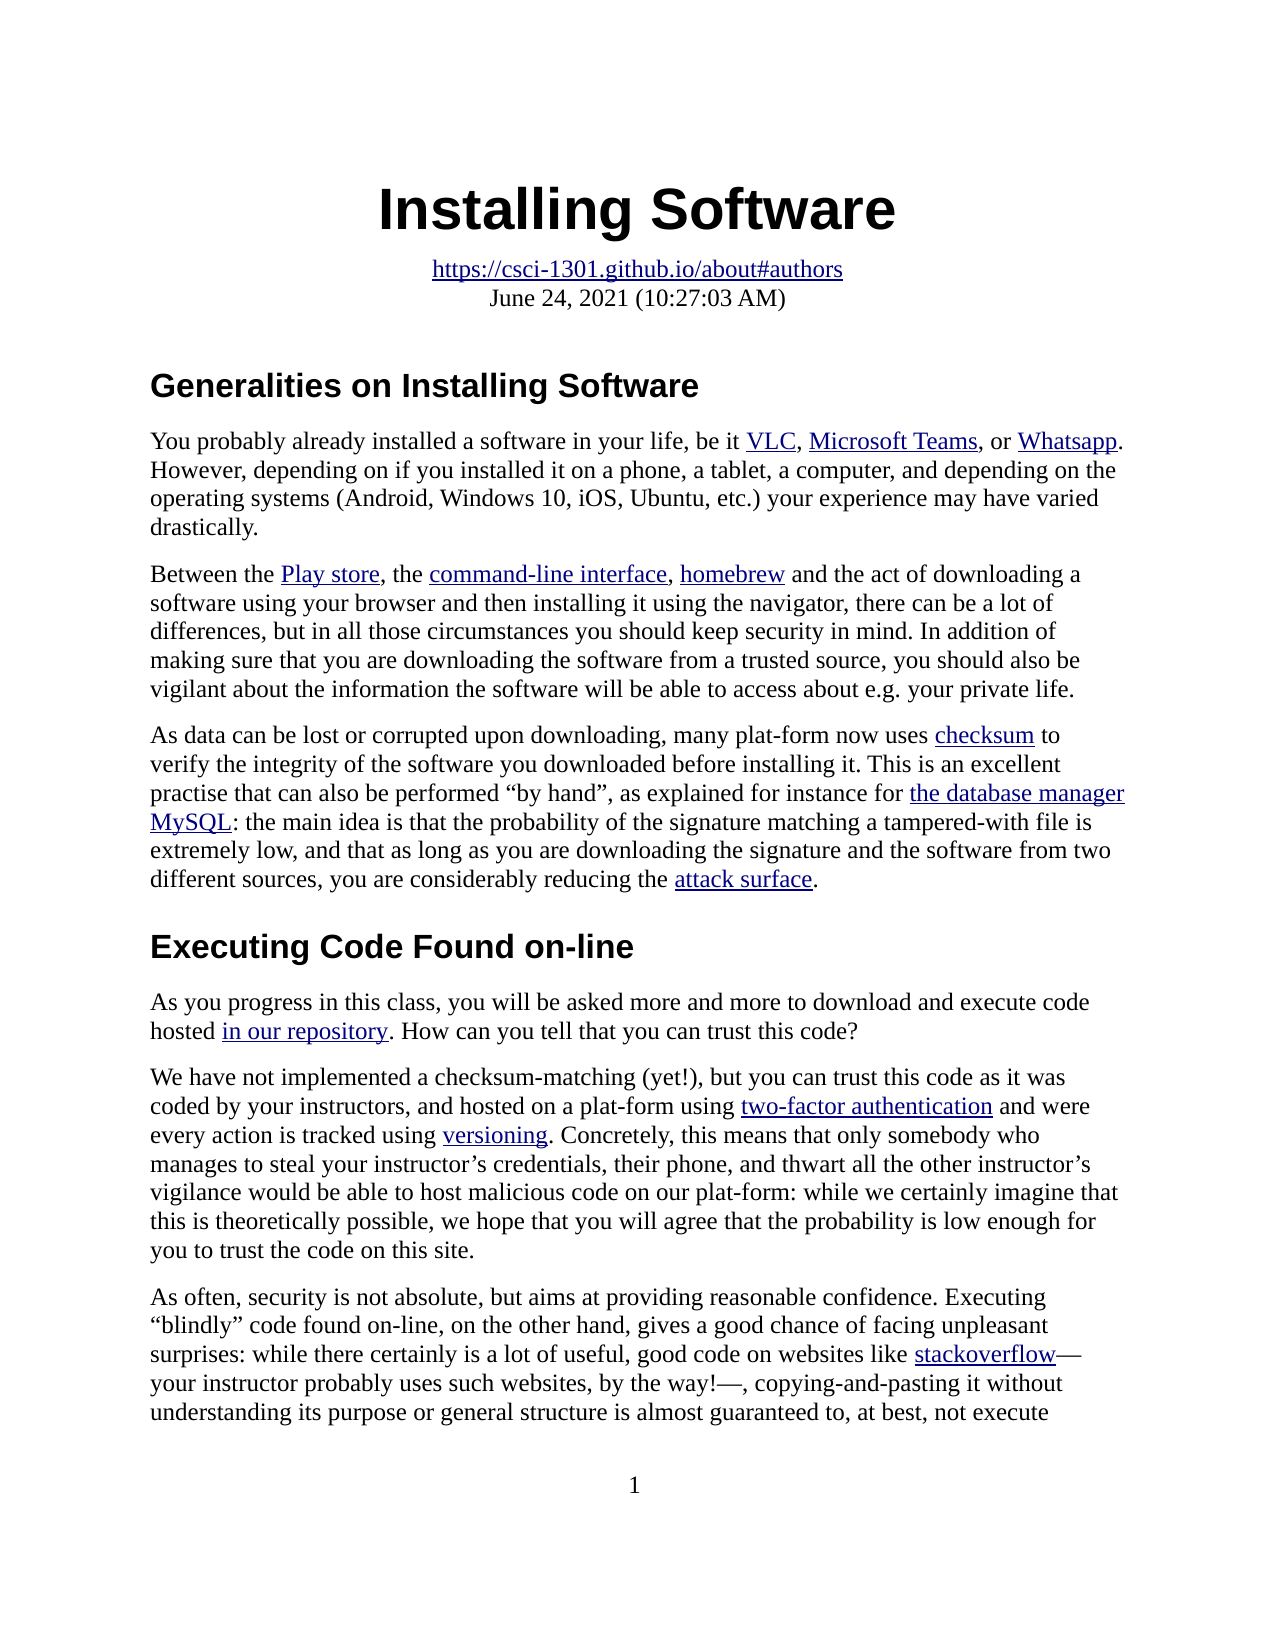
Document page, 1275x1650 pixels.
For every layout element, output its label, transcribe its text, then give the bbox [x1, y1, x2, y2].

text Between the Play store, the command-line interface, homebrew and the act of downloading a software using your browser and then installing it using the navigator, there can be a lot of differences, but in all those circumstances you should keep security in mind. In addition of making sure that you are downloading the software from a trusted source, you should also be vigilant about the information the software will be able to access about e.g. your private life. [150, 559, 1125, 703]
text June 24, 2021 (10:27:03 AM) [150, 283, 1125, 312]
text As you progress in this class, you will be asked more and more to download and execute code hosted in our repository. How can you tell that you can trust this code? [150, 987, 1125, 1044]
text As data can be lost or corrupted upon downloading, many plat-form now uses checksum to verify the integrity of the software you downloaded before installing it. This is an excellent practise that can also be performed “by hand”, as explained for instance for the database manager MySQL: the main idea is that the probability of the signature matching a tampered-with file is extremely low, and that as long as you are downloading the signature and the software from two different sources, you are considerably reducing the attack surface. [150, 721, 1125, 893]
subtitle Executing Code Found on-line [150, 927, 1125, 966]
text You probably already installed a software in your life, be it VLC, Microsoft Teams, or Whatsapp. However, depending on if you installed it on a phone, a tablet, a computer, and depending on the operating systems (Android, Windows 10, iOS, Ubuntu, etc.) your experience may have varied drastically. [150, 426, 1125, 541]
subtitle Generalities on Installing Software [150, 366, 1125, 404]
text https://csci-1301.github.io/about#authors [150, 254, 1125, 283]
text As often, security is not absolute, but aims at providing reasonable confidence. Executing “blindly” code found on-line, on the other hand, gives a good chance of facing unpleasant surprises: while there certainly is a lot of useful, good code on websites like stackoverflow—your instructor probably uses such websites, by the way!—, copying-and-pasting it without understanding its purpose or general structure is almost guaranteed to, at best, not execute [150, 1282, 1125, 1425]
title Installing Software [150, 175, 1125, 242]
text We have not implemented a checksum-matching (yet!), but you can trust this code as it was coded by your instructors, and hosted on a plat-form using two-factor authentication and were every action is tracked using versioning. Concretely, this means that only somebody who manages to steal your instructor’s credentials, their phone, and thwart all the other instructor’s vigilance would be able to host malicious code on our plat-form: while we certainly imagine that this is theoretically possible, we hope that you will agree that the probability is low enough for you to trust the code on this site. [150, 1062, 1125, 1264]
